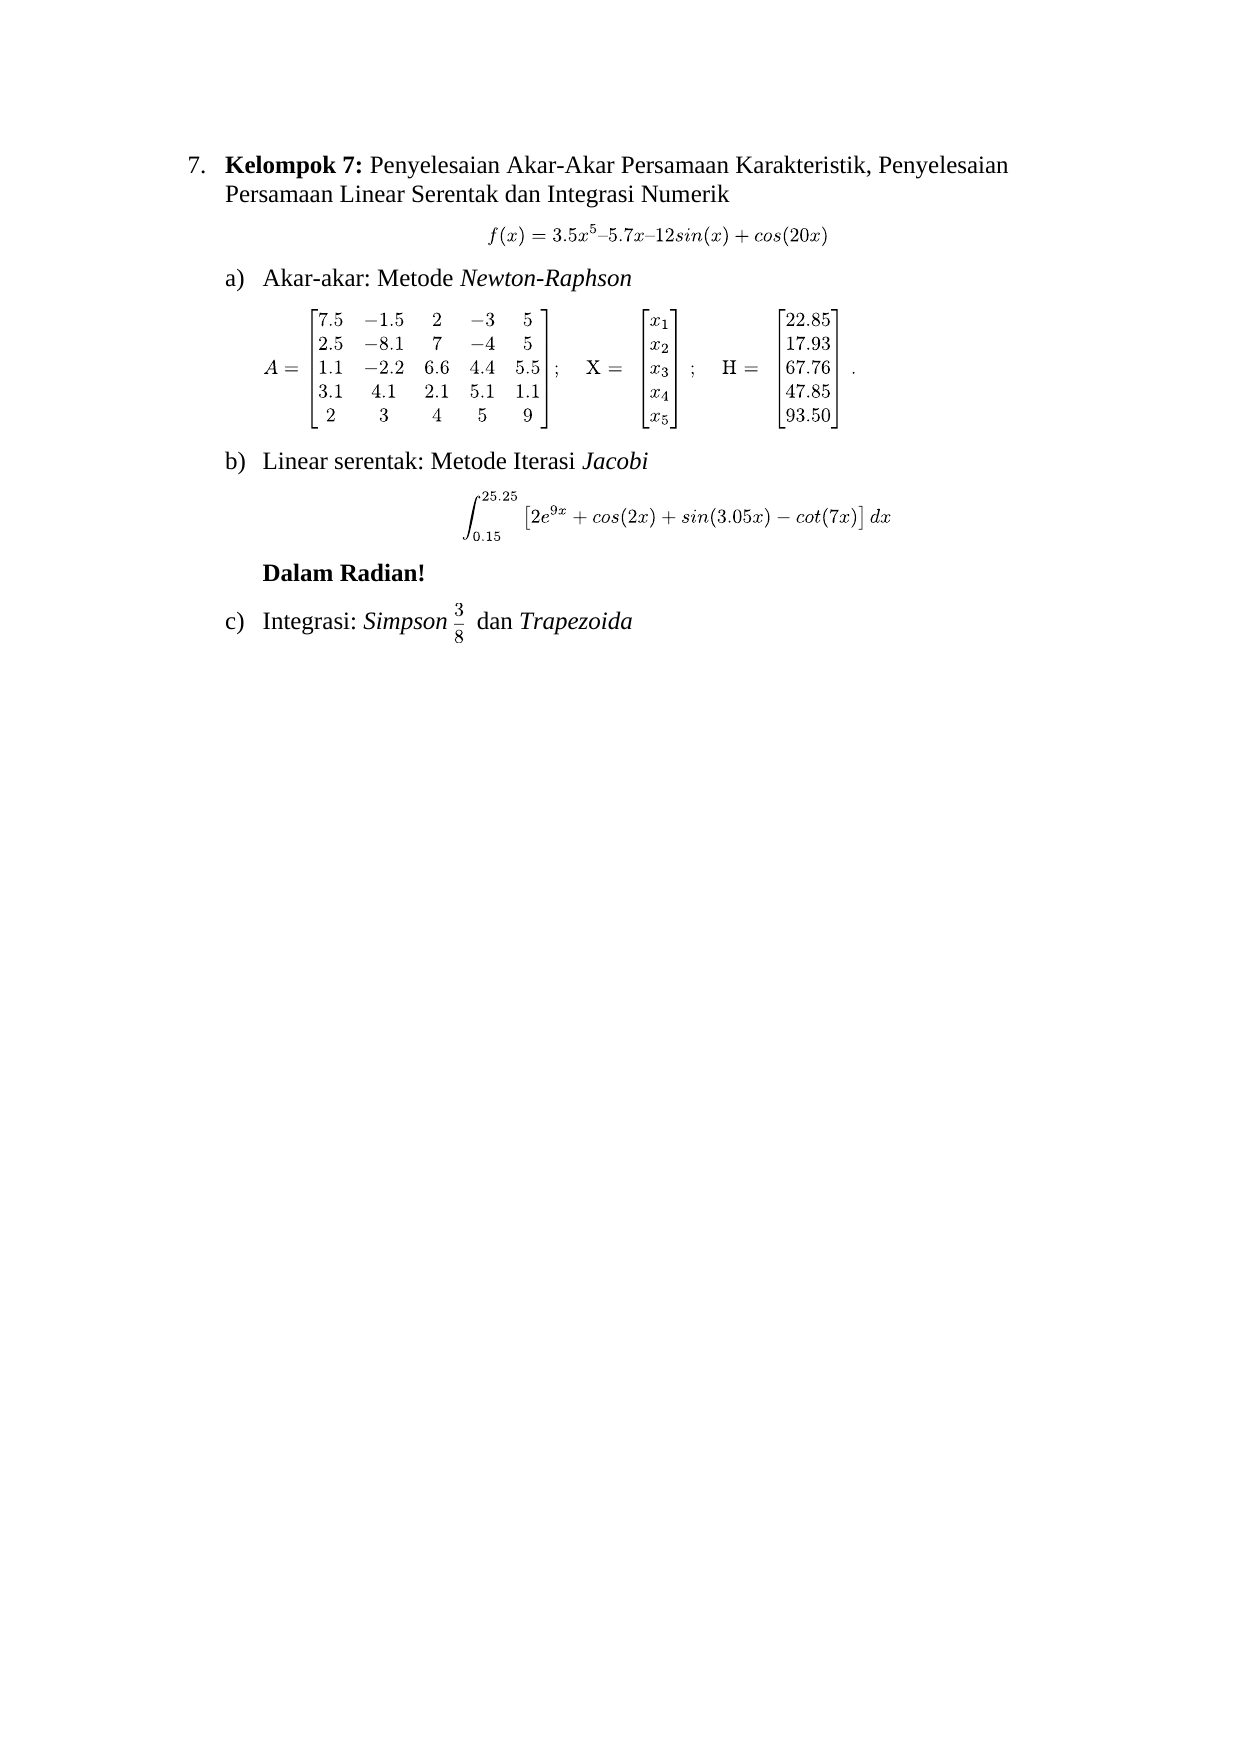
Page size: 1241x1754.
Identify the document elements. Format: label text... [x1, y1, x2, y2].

list Akar-akar: Metode Newton-Raphson [225, 263, 1091, 292]
list Linear serentak: Metode Iterasi Jacobi [225, 446, 1091, 475]
list Dalam Radian! [225, 558, 1091, 586]
list Integrasi: Simpson dan Trapezoida [225, 603, 1091, 643]
list Kelompok 7: Penyelesaian Akar-Akar Persamaan Karakteristik, Penyelesaian Persamaan Linear Serentak dan Integrasi Numerik [187, 150, 1091, 207]
